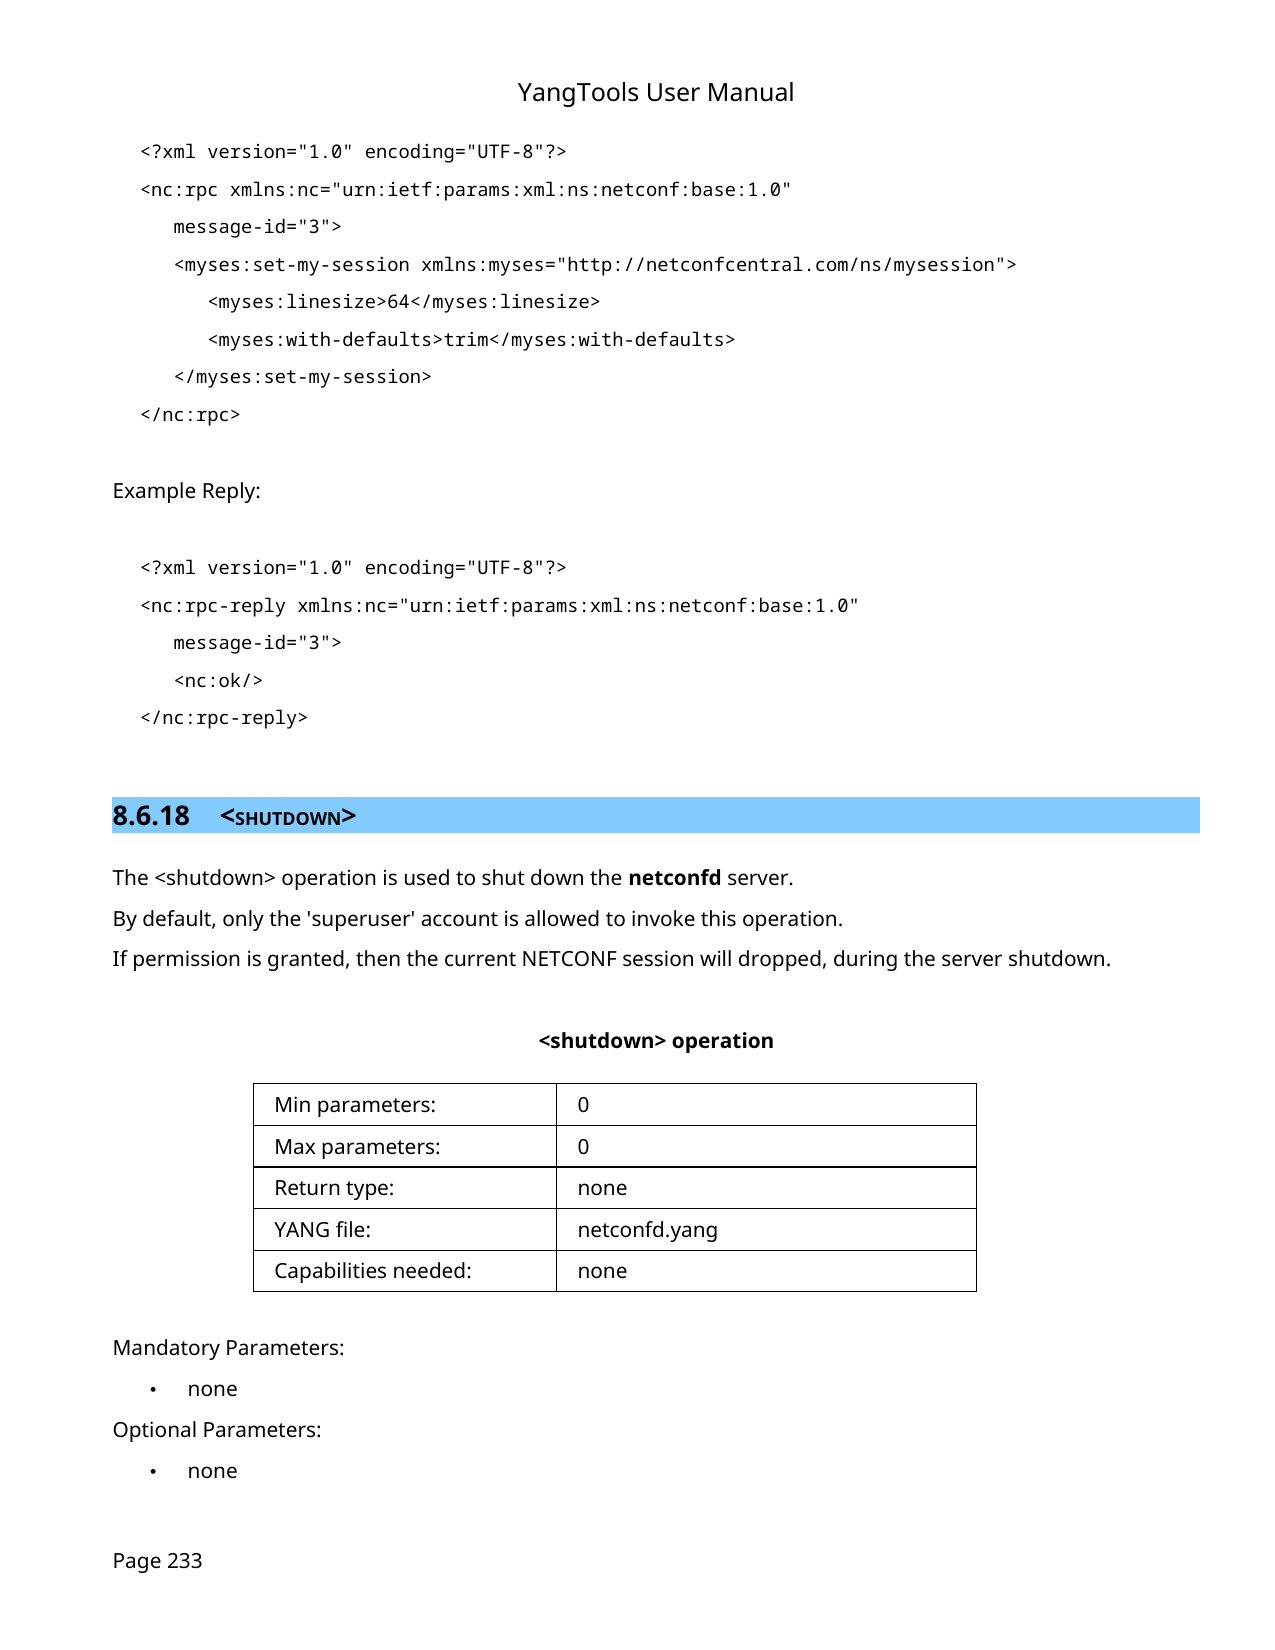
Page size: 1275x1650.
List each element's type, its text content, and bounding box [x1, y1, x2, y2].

table_cell none [557, 1168, 976, 1208]
list none [150, 1374, 1200, 1402]
table_cell none [557, 1251, 976, 1291]
text <?xml version="1.0" encoding="UTF-8"?> [139, 138, 1200, 164]
subtitle <shutdown> [112, 797, 1200, 833]
text <nc:ok/> [139, 667, 1200, 692]
text message-id="3"> [139, 213, 1200, 239]
text <nc:rpc-reply xmlns:nc="urn:ietf:params:xml:ns:netconf:base:1.0" [139, 592, 1200, 617]
text message-id="3"> [139, 629, 1200, 655]
text <myses:set-my-session xmlns:myses="http://netconfcentral.com/ns/mysession"> [139, 251, 1200, 277]
table_cell 0 [557, 1126, 976, 1166]
table_header Min parameters: [254, 1084, 556, 1125]
text If permission is granted, then the current NETCONF session will dropped, during the server shutdown. [112, 944, 1200, 973]
text <myses:with-defaults>trim</myses:with-defaults> [139, 326, 1200, 352]
table_header 0 [557, 1084, 976, 1125]
text <myses:linesize>64</myses:linesize> [139, 288, 1200, 314]
text Optional Parameters: [112, 1415, 1200, 1443]
table_cell YANG file: [254, 1209, 556, 1249]
text </nc:rpc> [139, 401, 1200, 427]
subtitle <shutdown> operation [127, 1026, 1185, 1055]
text </nc:rpc-reply> [139, 704, 1200, 730]
text The <shutdown> operation is used to shut down the netconfd server. [112, 863, 1200, 891]
text Mandatory Parameters: [112, 1333, 1200, 1362]
text Example Reply: [112, 476, 1200, 504]
table_cell Max parameters: [254, 1126, 556, 1166]
text <?xml version="1.0" encoding="UTF-8"?> [139, 554, 1200, 580]
table_cell Return type: [254, 1168, 556, 1208]
table_cell Capabilities needed: [254, 1251, 556, 1291]
text By default, only the 'superuser' account is allowed to invoke this operation. [112, 904, 1200, 932]
list none [150, 1456, 1200, 1484]
text </myses:set-my-session> [139, 363, 1200, 389]
text <nc:rpc xmlns:nc="urn:ietf:params:xml:ns:netconf:base:1.0" [139, 176, 1200, 202]
table_cell netconfd.yang [557, 1209, 976, 1249]
